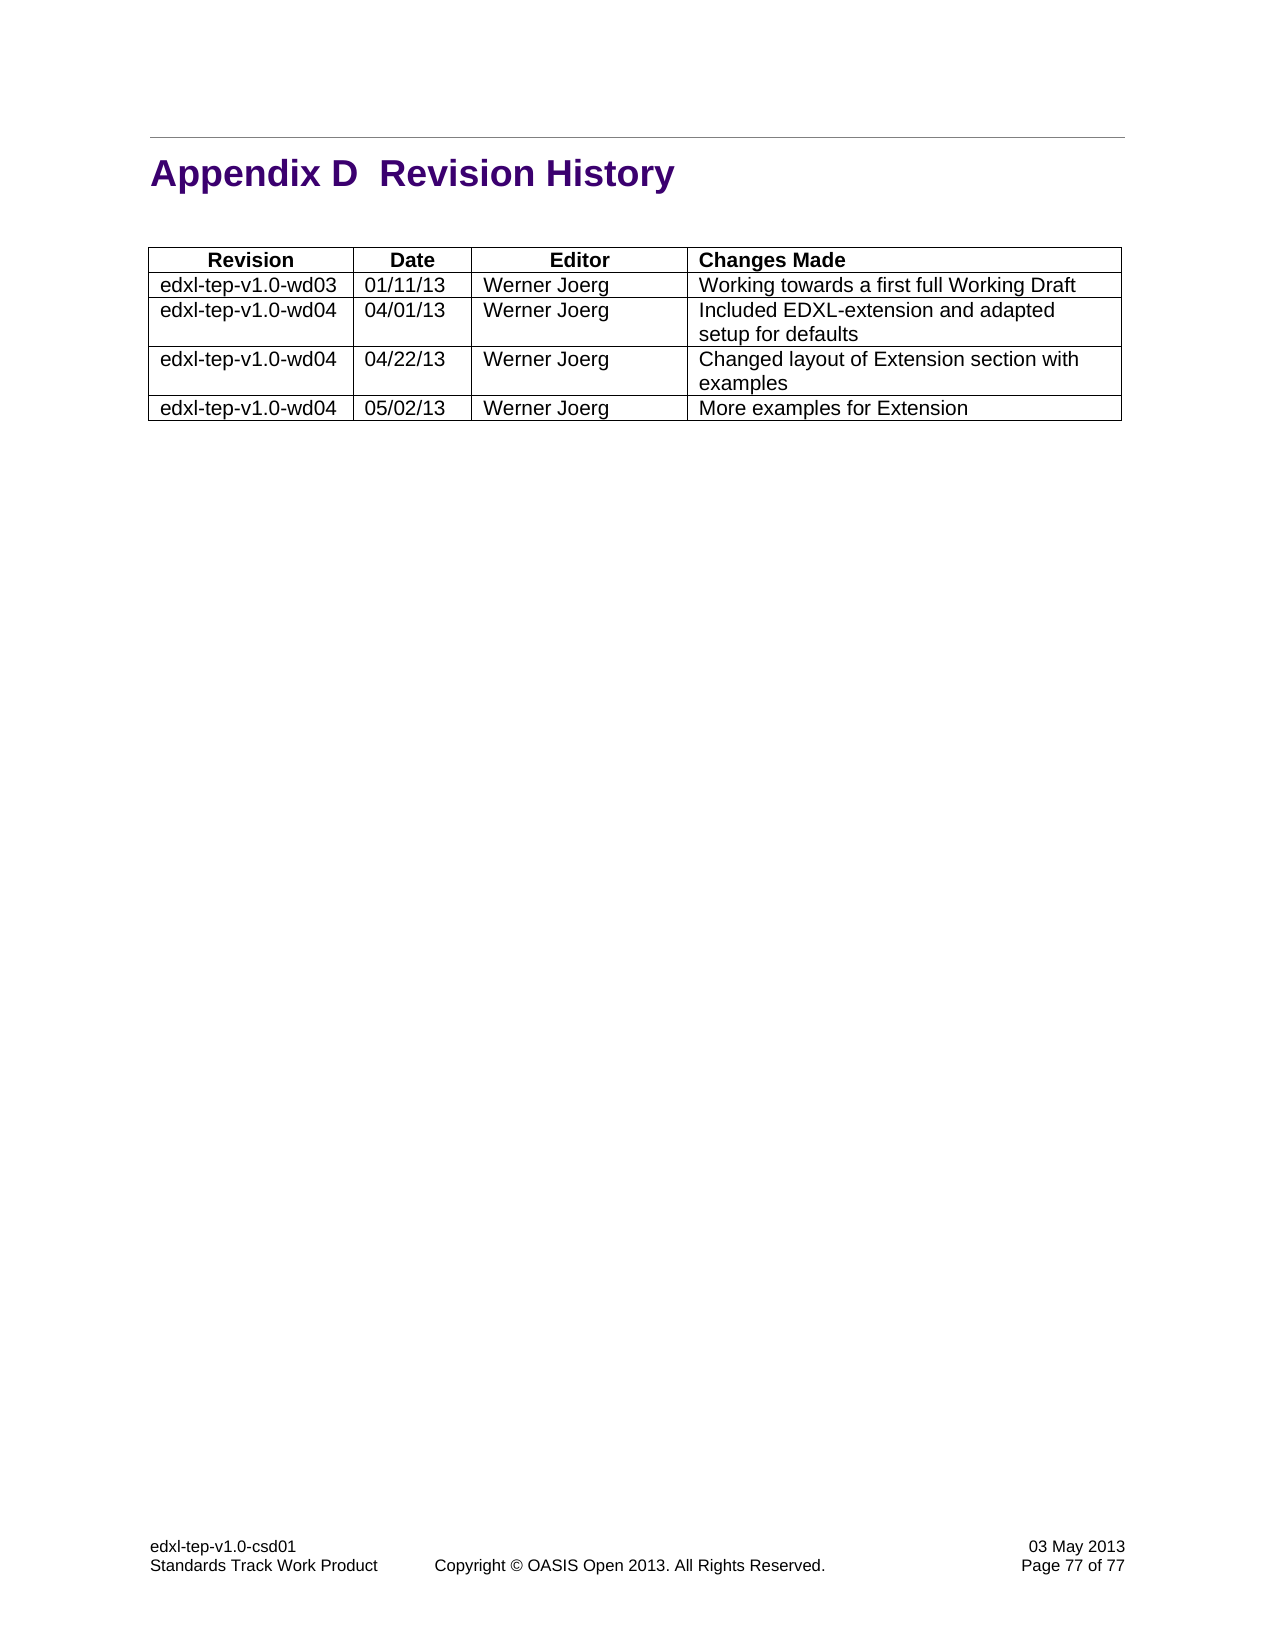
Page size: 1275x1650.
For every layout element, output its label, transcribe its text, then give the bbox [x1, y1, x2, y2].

table_cell edxl-tep-v1.0-wd04 [149, 347, 353, 395]
table_header Editor [472, 248, 687, 272]
table_cell Werner Joerg [472, 298, 687, 346]
subtitle Revision History [150, 138, 1125, 194]
table_cell 01/11/13 [354, 273, 471, 297]
table_cell Werner Joerg [472, 273, 687, 297]
table_header Changes Made [688, 248, 1121, 272]
table_cell Working towards a first full Working Draft [688, 273, 1121, 297]
table_header Date [354, 248, 471, 272]
table_cell Werner Joerg [472, 396, 687, 420]
table_cell edxl-tep-v1.0-wd04 [149, 298, 353, 346]
table_cell edxl-tep-v1.0-wd04 [149, 396, 353, 420]
table_cell Included EDXL-extension and adapted setup for defaults [688, 298, 1121, 346]
table_cell Werner Joerg [472, 347, 687, 395]
table_cell Changed layout of Extension section with examples [688, 347, 1121, 395]
table_cell edxl-tep-v1.0-wd03 [149, 273, 353, 297]
table_cell More examples for Extension [688, 396, 1121, 420]
table_cell 05/02/13 [354, 396, 471, 420]
table_cell 04/01/13 [354, 298, 471, 346]
table_header Revision [149, 248, 353, 272]
table_cell 04/22/13 [354, 347, 471, 395]
